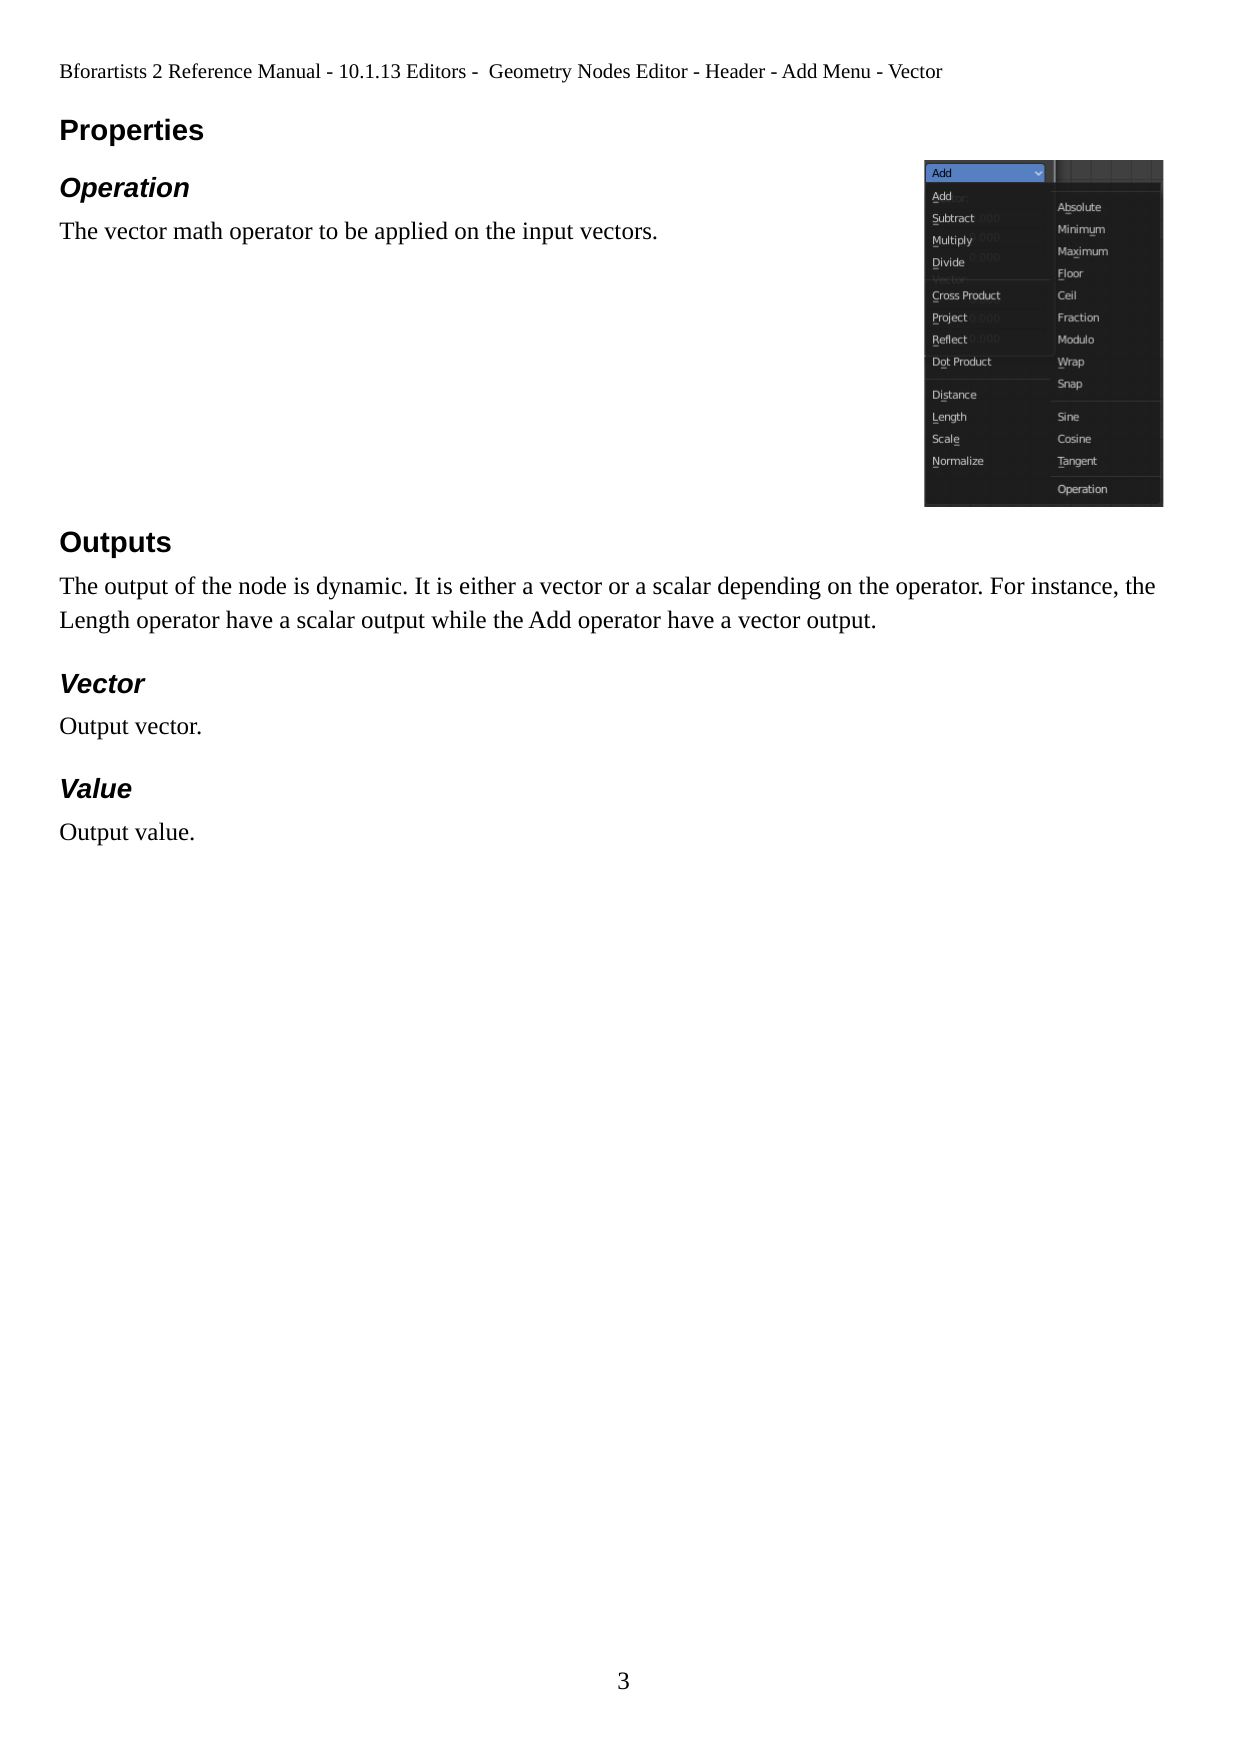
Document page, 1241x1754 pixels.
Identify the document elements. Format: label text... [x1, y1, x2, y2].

subtitle Vector [59, 667, 1181, 699]
subtitle [1164, 171, 1181, 203]
text The vector math operator to be applied on the input vectors. [59, 216, 924, 244]
subtitle Operation [59, 171, 924, 203]
text Output value. [59, 817, 1181, 846]
text The output of the node is dynamic. It is either a vector or a scalar depending on the operator. For instance, the Length operator have a scalar output while the Add operator have a vector output. [59, 571, 1181, 634]
text Output vector. [59, 711, 1181, 740]
picture [924, 160, 1164, 507]
subtitle Outputs [59, 525, 1181, 558]
subtitle Value [59, 773, 1181, 805]
subtitle Properties [59, 113, 1181, 146]
